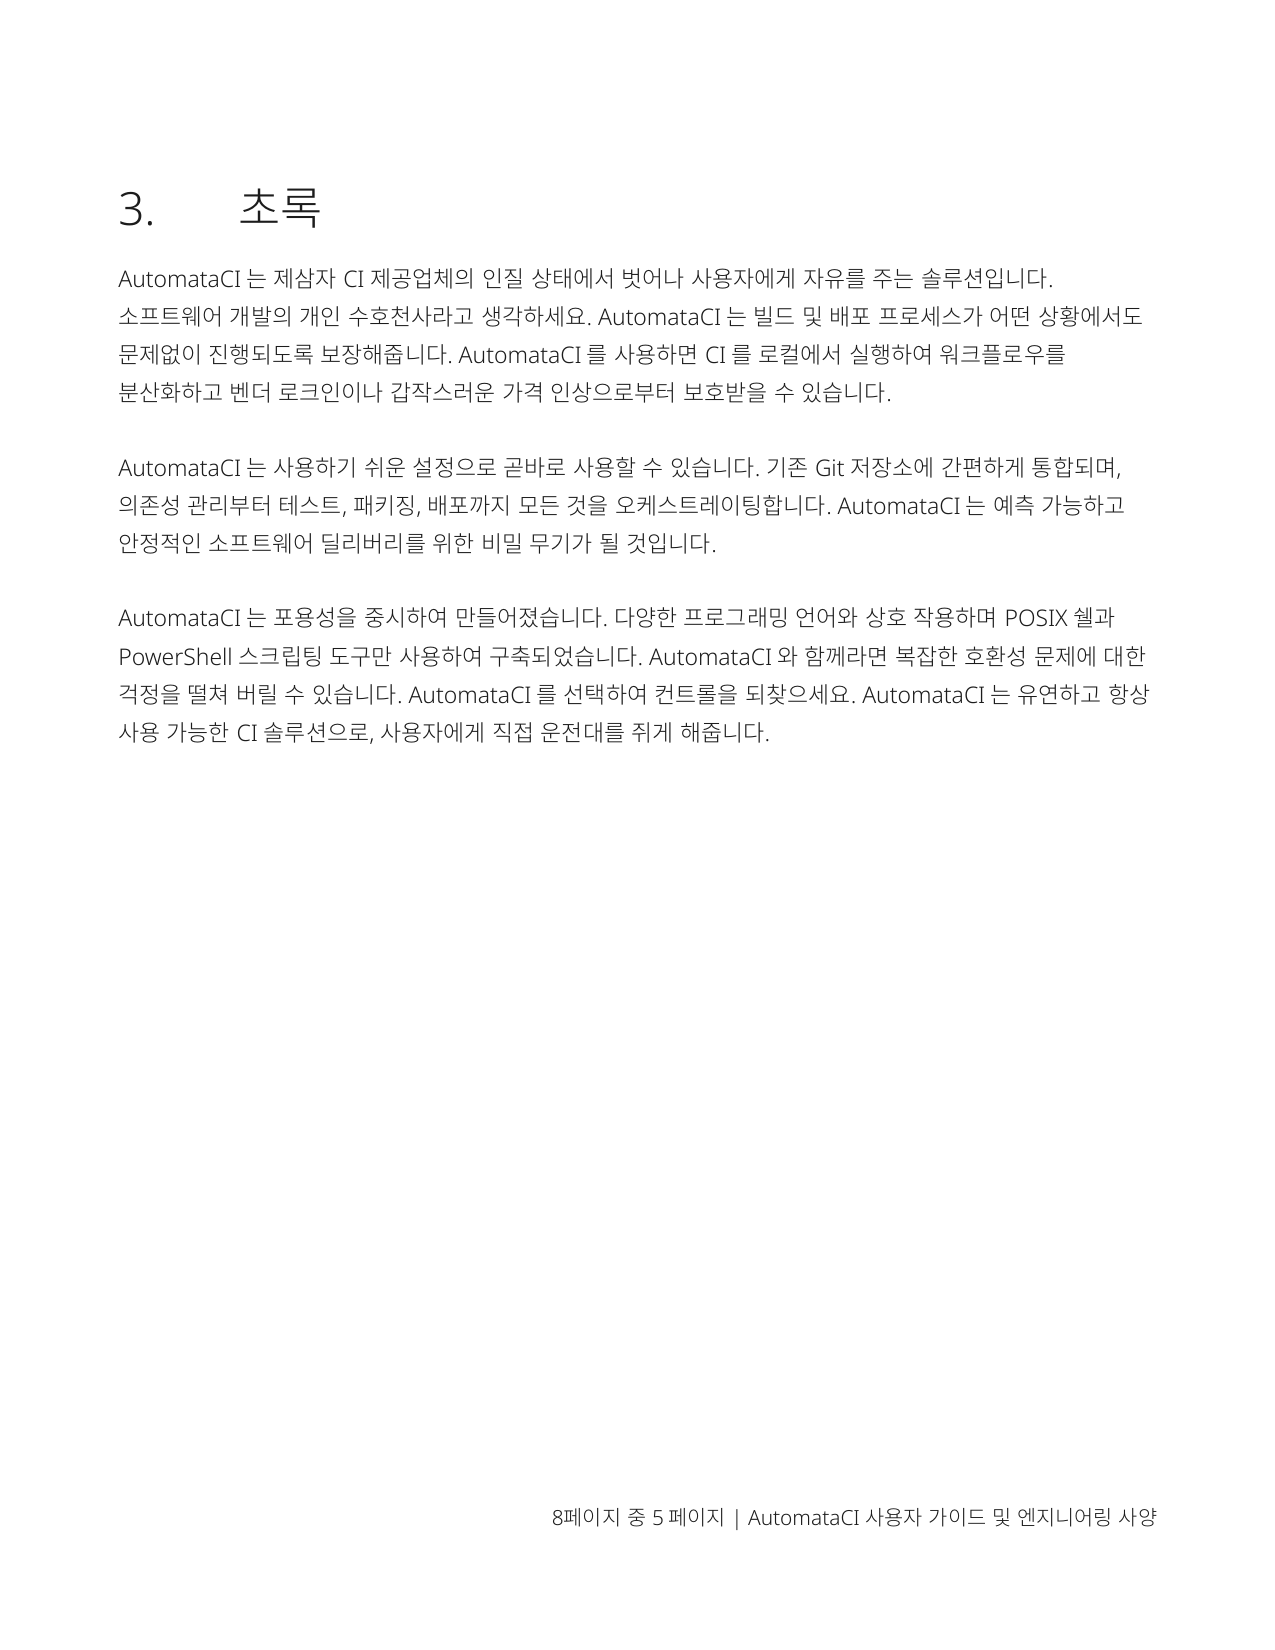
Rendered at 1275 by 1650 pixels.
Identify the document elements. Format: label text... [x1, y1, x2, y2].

text AutomataCI는 사용하기 쉬운 설정으로 곧바로 사용할 수 있습니다. 기존 Git 저장소에 간편하게 통합되며, 의존성 관리부터 테스트, 패키징, 배포까지 모든 것을 오케스트레이팅합니다. AutomataCI는 예측 가능하고 안정적인 소프트웨어 딜리버리를 위한 비밀 무기가 될 것입니다. [118, 449, 1157, 559]
text AutomataCI는 제삼자 CI 제공업체의 인질 상태에서 벗어나 사용자에게 자유를 주는 솔루션입니다. 소프트웨어 개발의 개인 수호천사라고 생각하세요. AutomataCI는 빌드 및 배포 프로세스가 어떤 상황에서도 문제없이 진행되도록 보장해줍니다. AutomataCI를 사용하면 CI를 로컬에서 실행하여 워크플로우를 분산화하고 벤더 로크인이나 갑작스러운 가격 인상으로부터 보호받을 수 있습니다. [118, 261, 1157, 408]
text AutomataCI는 포용성을 중시하여 만들어졌습니다. 다양한 프로그래밍 언어와 상호 작용하며 POSIX 쉘과 PowerShell 스크립팅 도구만 사용하여 구축되었습니다. AutomataCI와 함께라면 복잡한 호환성 문제에 대한 걱정을 떨쳐 버릴 수 있습니다. AutomataCI를 선택하여 컨트롤을 되찾으세요. AutomataCI는 유연하고 항상 사용 가능한 CI 솔루션으로, 사용자에게 직접 운전대를 쥐게 해줍니다. [118, 600, 1157, 748]
subtitle 초록 [118, 172, 1157, 239]
